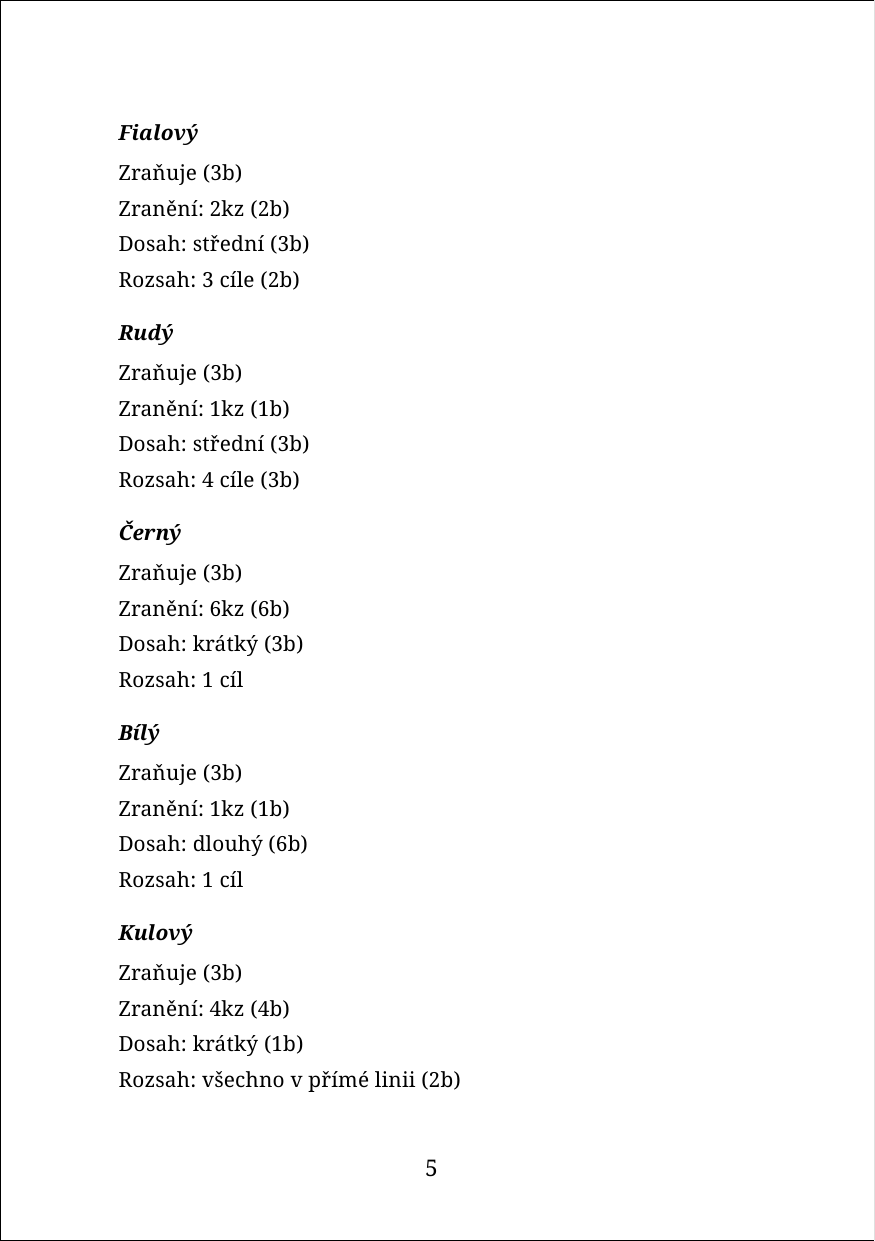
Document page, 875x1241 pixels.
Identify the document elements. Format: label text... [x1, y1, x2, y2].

text Zraňuje (3b) Zranění: 1kz (1b) Dosah: střední (3b) Rozsah: 4 cíle (3b) [118, 358, 756, 493]
text Zraňuje (3b) Zranění: 2kz (2b) Dosah: střední (3b) Rozsah: 3 cíle (2b) [118, 158, 756, 293]
subtitle Kulový [118, 918, 756, 947]
subtitle Fialový [118, 118, 756, 147]
text Zraňuje (3b) Zranění: 4kz (4b) Dosah: krátký (1b) Rozsah: všechno v přímé linii (2b) [118, 958, 756, 1093]
text Zraňuje (3b) Zranění: 1kz (1b) Dosah: dlouhý (6b) Rozsah: 1 cíl [118, 758, 756, 893]
subtitle Černý [118, 518, 756, 547]
subtitle Rudý [118, 318, 756, 347]
subtitle Bílý [118, 718, 756, 747]
text Zraňuje (3b) Zranění: 6kz (6b) Dosah: krátký (3b) Rozsah: 1 cíl [118, 558, 756, 693]
